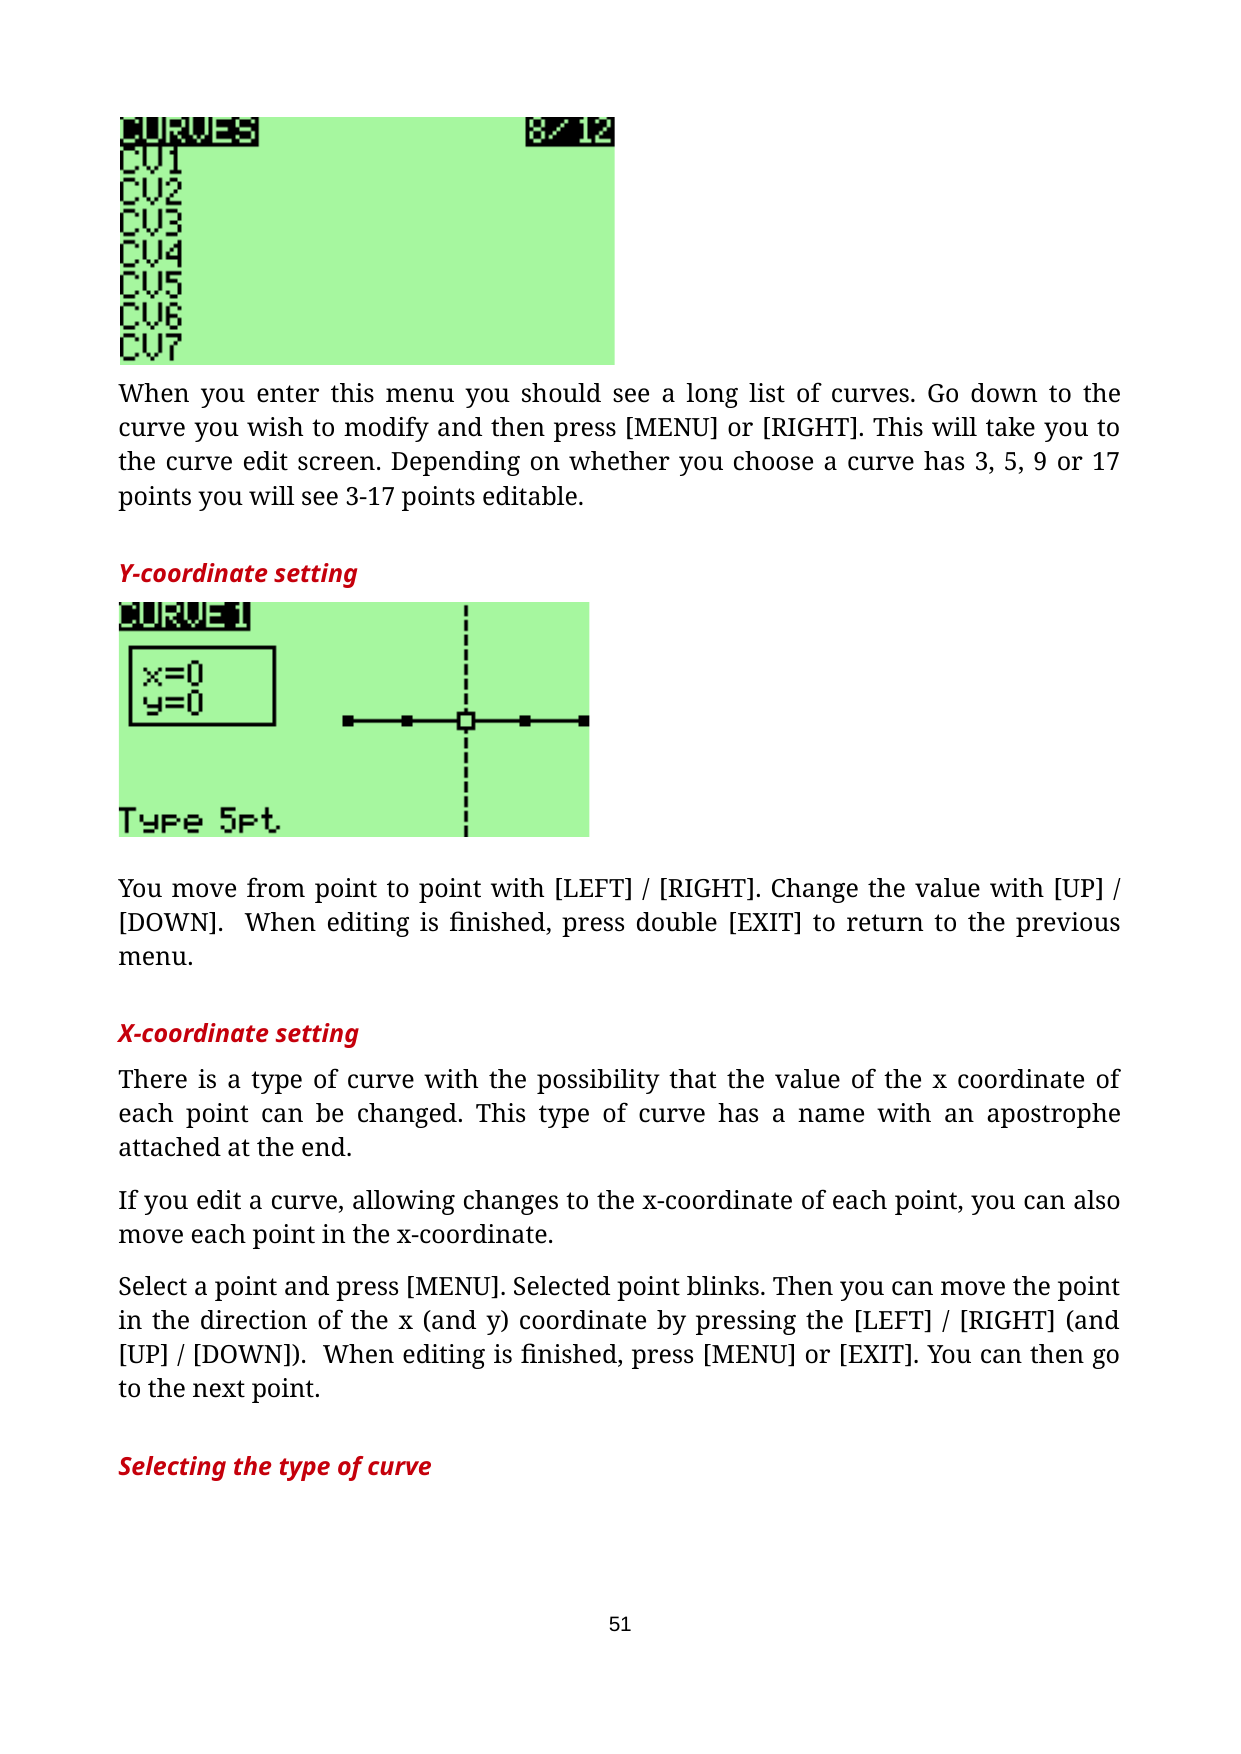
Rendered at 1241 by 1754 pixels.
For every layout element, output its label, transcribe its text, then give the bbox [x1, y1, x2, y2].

subtitle X-coordinate setting [118, 1016, 1122, 1049]
text If you edit a curve, allowing changes to the x-coordinate of each point, you can also move each point in the x-coordinate. [118, 1182, 1122, 1251]
text You move from point to point with [LEFT] / [RIGHT]. Change the value with [UP] / [DOWN]. When editing is finished, press double [EXIT] to return to the previous menu. [118, 870, 1122, 972]
subtitle Selecting the type of curve [118, 1448, 1122, 1482]
text When you enter this menu you should see a long list of curves. Go down to the curve you wish to modify and then press [MENU] or [RIGHT]. This will take you to the curve edit screen. Depending on whether you choose a curve has 3, 5, 9 or 17 points you will see 3-17 points editable. [118, 365, 1122, 512]
picture [118, 602, 590, 837]
text Select a point and press [MENU]. Selected point blinks. Then you can move the point in the direction of the x (and y) coordinate by pressing the [LEFT] / [RIGHT] (and [UP] / [DOWN]). When editing is finished, press [MENU] or [EXIT]. You can then go to the next point. [118, 1269, 1122, 1405]
picture [120, 117, 615, 365]
subtitle Y-coordinate setting [118, 555, 1122, 589]
text There is a type of curve with the possibility that the value of the x coordinate of each point can be changed. This type of curve has a name with an apostrophe attached at the end. [118, 1062, 1122, 1164]
